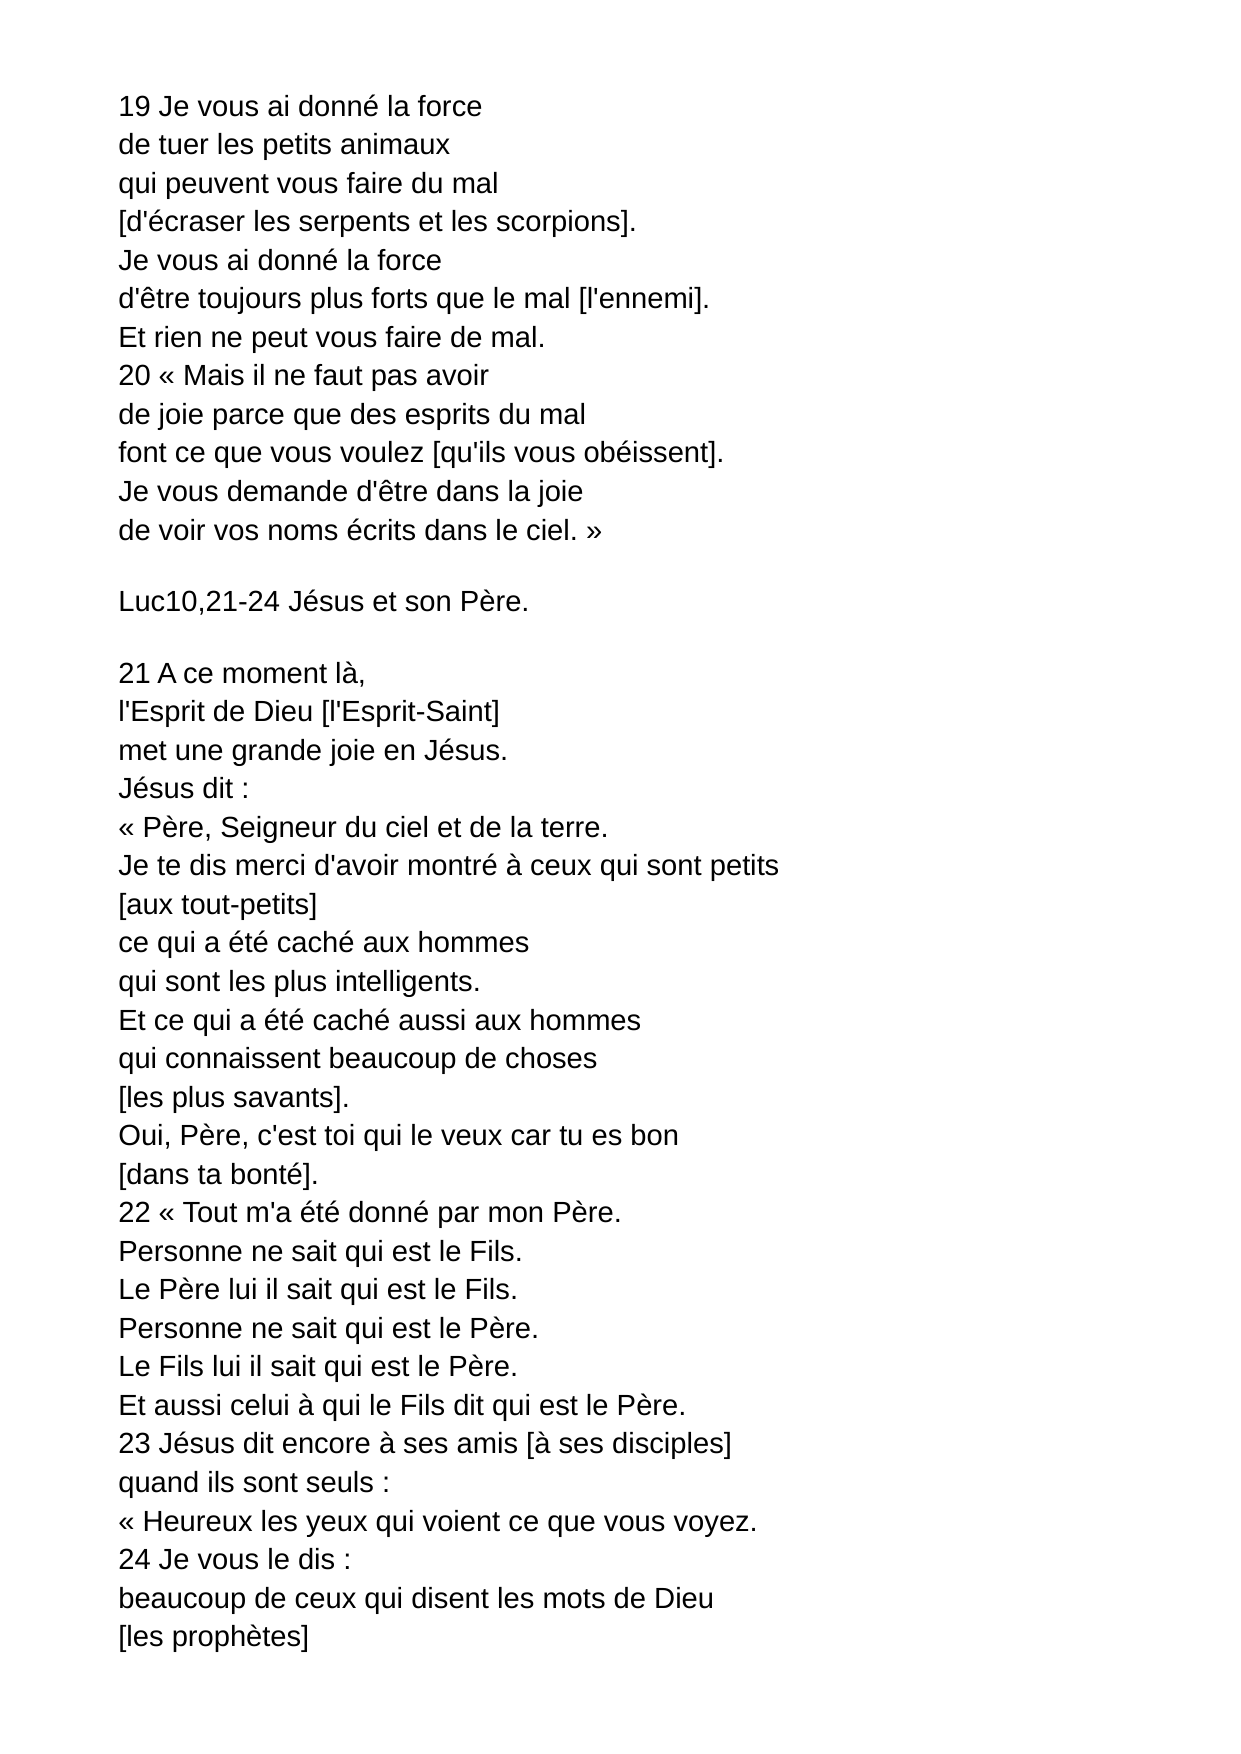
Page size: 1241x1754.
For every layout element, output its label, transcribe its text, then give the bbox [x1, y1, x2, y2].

text 19 Je vous ai donné la force [118, 88, 1122, 122]
text 20 « Mais il ne faut pas avoir [118, 358, 1122, 392]
text [dans ta bonté]. [118, 1157, 1122, 1190]
text [les prophètes] [118, 1619, 1122, 1653]
text d'être toujours plus forts que le mal [l'ennemi]. [118, 281, 1122, 315]
text Je vous ai donné la force [118, 243, 1122, 276]
text « Père, Seigneur du ciel et de la terre. [118, 810, 1122, 843]
text de tuer les petits animaux [118, 127, 1122, 161]
text Le Fils lui il sait qui est le Père. [118, 1349, 1122, 1383]
text font ce que vous voulez [qu'ils vous obéissent]. [118, 435, 1122, 469]
text [d'écraser les serpents et les scorpions]. [118, 204, 1122, 238]
text quand ils sont seuls : [118, 1465, 1122, 1498]
text Personne ne sait qui est le Père. [118, 1311, 1122, 1344]
text qui sont les plus intelligents. [118, 964, 1122, 997]
text Et aussi celui à qui le Fils dit qui est le Père. [118, 1388, 1122, 1421]
text de joie parce que des esprits du mal [118, 397, 1122, 430]
text Je vous demande d'être dans la joie [118, 474, 1122, 507]
text Et ce qui a été caché aussi aux hommes [118, 1002, 1122, 1036]
text l'Esprit de Dieu [l'Esprit-Saint] [118, 694, 1122, 728]
text 24 Je vous le dis : [118, 1542, 1122, 1576]
text qui connaissent beaucoup de choses [118, 1041, 1122, 1074]
text Luc10,21-24 Jésus et son Père. [118, 584, 1122, 618]
text « Heureux les yeux qui voient ce que vous voyez. [118, 1503, 1122, 1537]
text Personne ne sait qui est le Fils. [118, 1234, 1122, 1267]
text 23 Jésus dit encore à ses amis [à ses disciples] [118, 1426, 1122, 1460]
text 22 « Tout m'a été donné par mon Père. [118, 1195, 1122, 1229]
text Je te dis merci d'avoir montré à ceux qui sont petits [118, 848, 1122, 882]
text met une grande joie en Jésus. [118, 733, 1122, 766]
text ce qui a été caché aux hommes [118, 925, 1122, 959]
text beaucoup de ceux qui disent les mots de Dieu [118, 1581, 1122, 1614]
text Le Père lui il sait qui est le Fils. [118, 1272, 1122, 1306]
text [aux tout-petits] [118, 887, 1122, 920]
text Et rien ne peut vous faire de mal. [118, 320, 1122, 353]
text Jésus dit : [118, 771, 1122, 805]
text 21 A ce moment là, [118, 656, 1122, 689]
text de voir vos noms écrits dans le ciel. » [118, 512, 1122, 546]
text Oui, Père, c'est toi qui le veux car tu es bon [118, 1118, 1122, 1152]
text [les plus savants]. [118, 1079, 1122, 1113]
text qui peuvent vous faire du mal [118, 166, 1122, 199]
